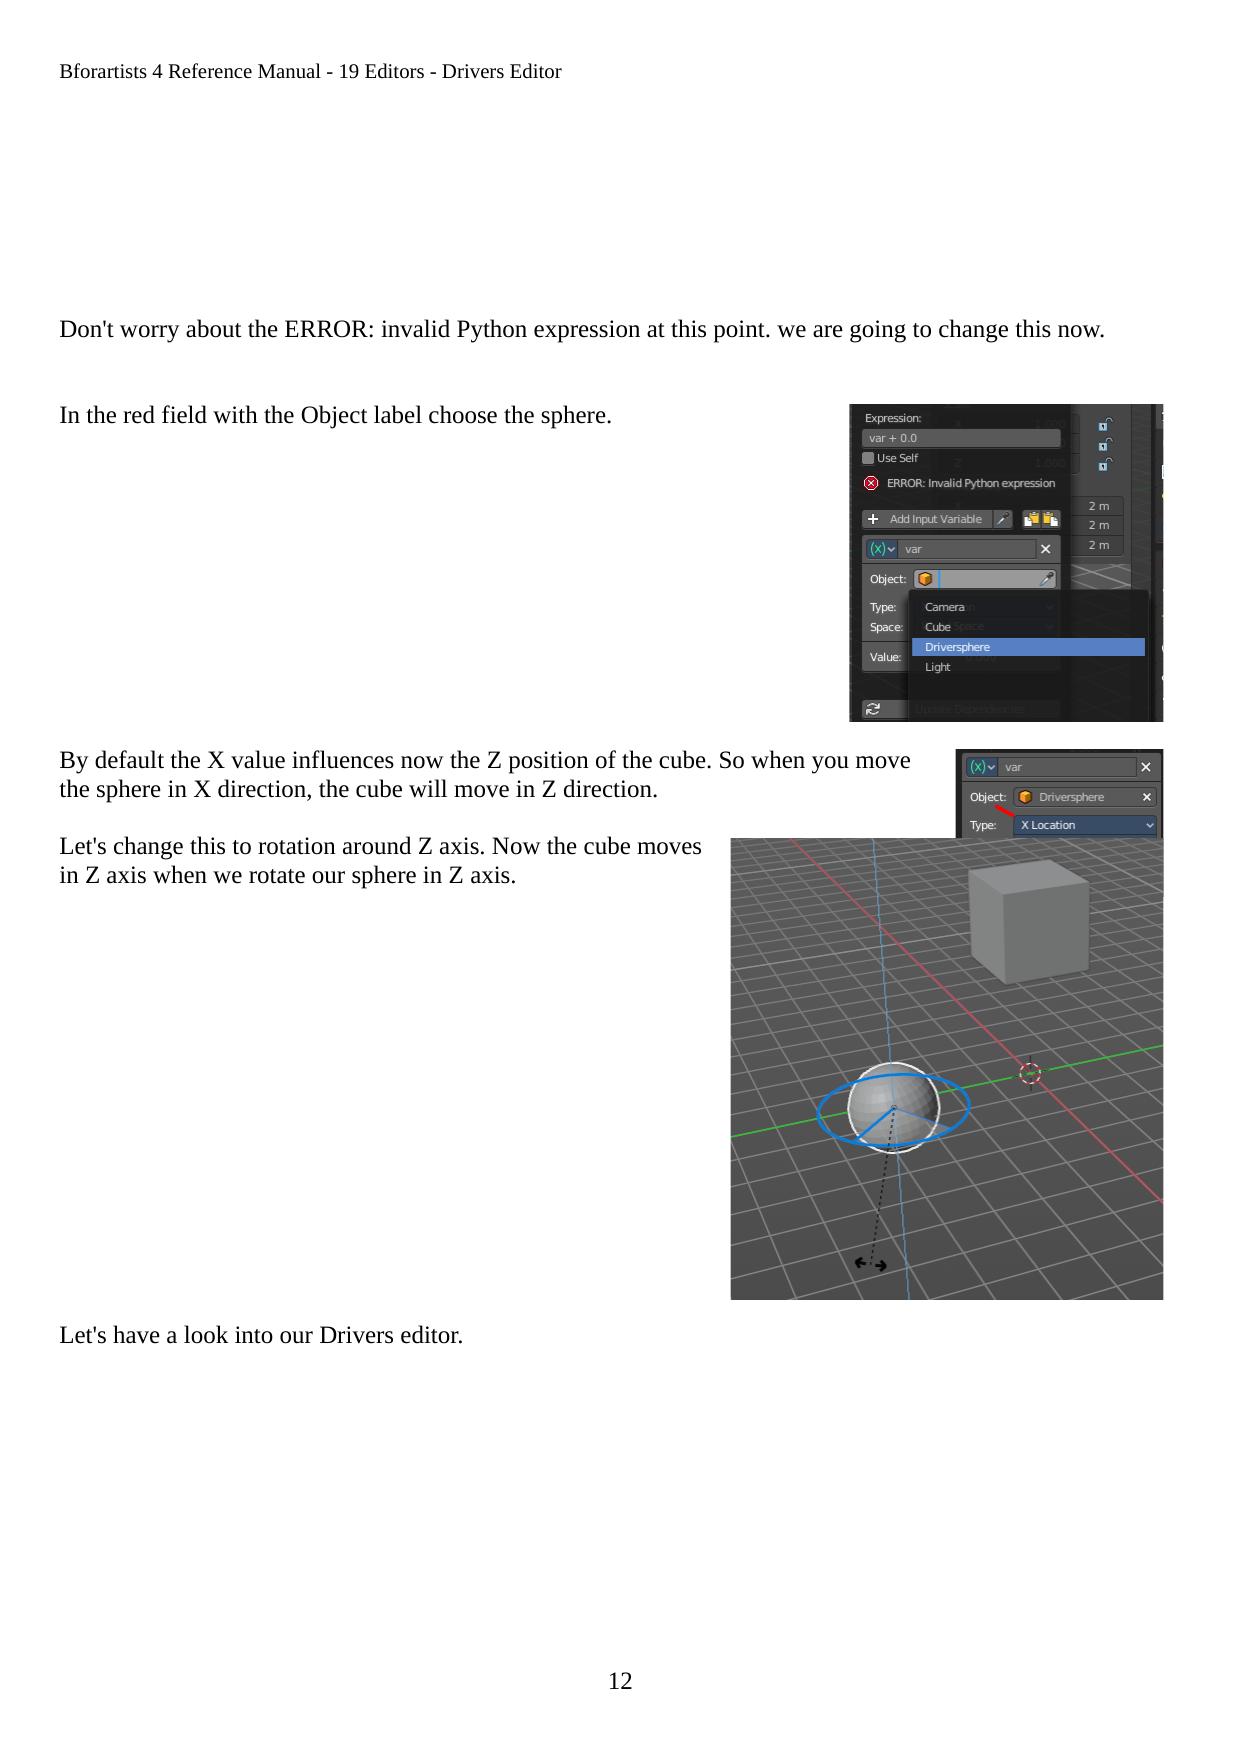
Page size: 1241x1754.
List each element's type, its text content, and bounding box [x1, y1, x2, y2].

text Let's have a look into our Drivers editor. [59, 1320, 1181, 1349]
picture [849, 404, 1164, 722]
picture [730, 749, 1164, 1300]
text By default the X value influences now the Z position of the cube. So when you move the sphere in X direction, the cube will move in Z direction. [59, 745, 1181, 803]
text Don't worry about the ERROR: invalid Python expression at this point. we are going to change this now. [59, 314, 1181, 343]
text In the red field with the Object label choose the sphere. [59, 400, 1181, 429]
text Let's change this to rotation around Z axis. Now the cube moves in Z axis when we rotate our sphere in Z axis. [59, 831, 955, 889]
